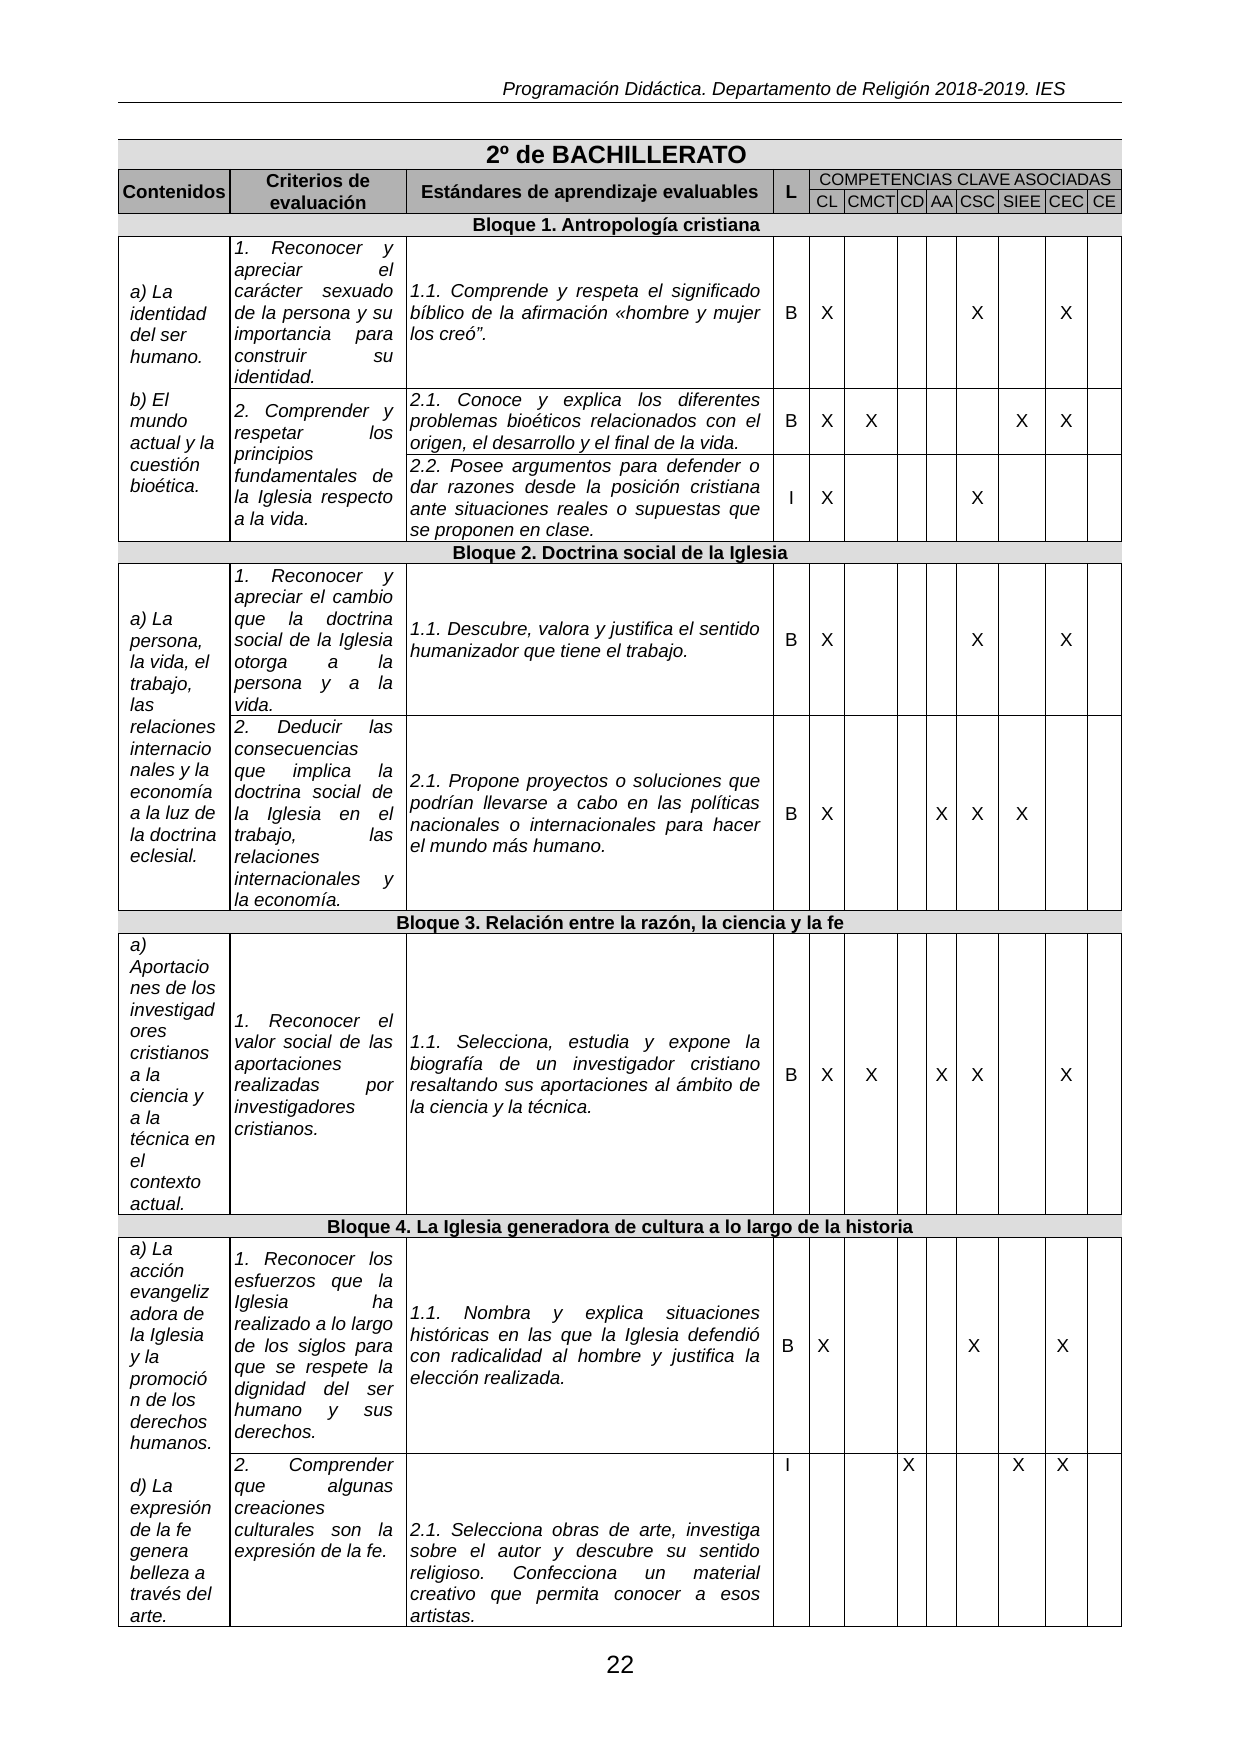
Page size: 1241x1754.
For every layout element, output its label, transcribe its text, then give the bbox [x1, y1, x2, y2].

table_cell [898, 389, 926, 453]
table_cell CD [898, 190, 926, 213]
table_cell X [810, 716, 844, 910]
table_cell X [927, 716, 956, 910]
table_cell 1. Reconocer y apreciar el cambio que la doctrina social de la Iglesia otorga a la persona y a la vida. [231, 564, 406, 715]
table_cell X [1046, 237, 1087, 388]
table_cell X [1046, 934, 1087, 1214]
table_cell [999, 455, 1045, 541]
table_cell [927, 237, 956, 388]
table_cell COMPETENCIAS CLAVE ASOCIADAS [810, 170, 1121, 189]
table_cell [1088, 237, 1121, 388]
table_cell 1. Reconocer y apreciar el carácter sexuado de la persona y su importancia para construir su identidad. [231, 237, 406, 388]
table_cell [1088, 716, 1121, 910]
table_cell [1088, 934, 1121, 1214]
table_cell [1088, 564, 1121, 715]
table_cell [927, 455, 956, 541]
table_cell B [774, 1238, 809, 1453]
table_cell CL [810, 190, 844, 213]
table_cell X [898, 1454, 926, 1626]
table_cell B [774, 237, 809, 388]
table_cell a) La acción evangelizadora de la Iglesia y la promoción de los derechos humanos. d) La expresión de la fe genera belleza a través del arte. [119, 1238, 229, 1626]
table_cell X [845, 934, 897, 1214]
table_cell [927, 1454, 956, 1626]
table_cell B [774, 716, 809, 910]
table_cell 1.1. Nombra y explica situaciones históricas en las que la Iglesia defendió con radicalidad al hombre y justifica la elección realizada. [407, 1238, 773, 1453]
table_cell X [810, 455, 844, 541]
table_cell a) La persona, la vida, el trabajo, las relaciones internacionales y la economía a la luz de la doctrina eclesial. [119, 564, 229, 910]
table_cell [999, 934, 1045, 1214]
table_cell I [774, 455, 809, 541]
table_cell 1. Reconocer los esfuerzos que la Iglesia ha realizado a lo largo de los siglos para que se respete la dignidad del ser humano y sus derechos. [231, 1238, 406, 1453]
table_cell X [810, 934, 844, 1214]
table_cell X [1046, 1238, 1087, 1453]
table_cell a) Aportaciones de los investigadores cristianos a la ciencia y a la técnica en el contexto actual. [119, 934, 229, 1214]
table_cell 1. Reconocer el valor social de las aportaciones realizadas por investigadores cristianos. [231, 934, 406, 1214]
table_cell [898, 564, 926, 715]
table_cell [810, 1454, 844, 1626]
table_cell X [957, 237, 998, 388]
table_cell X [957, 934, 998, 1214]
table_cell Bloque 3. Relación entre la razón, la ciencia y la fe [118, 911, 1122, 933]
table_cell [1088, 1454, 1121, 1626]
table_cell Estándares de aprendizaje evaluables [407, 170, 773, 213]
table_header 2º de BACHILLERATO [118, 140, 1122, 169]
table_cell X [999, 1454, 1045, 1626]
table_cell Contenidos [119, 170, 229, 213]
table_cell X [810, 564, 844, 715]
table_cell [927, 564, 956, 715]
table_cell [1046, 455, 1087, 541]
table_cell [845, 564, 897, 715]
table_cell SIEE [999, 190, 1045, 213]
table_cell [999, 1238, 1045, 1453]
table_cell Bloque 4. La Iglesia generadora de cultura a lo largo de la historia [118, 1215, 1122, 1237]
table_cell X [999, 389, 1045, 453]
table_cell 2. Deducir las consecuencias que implica la doctrina social de la Iglesia en el trabajo, las relaciones internacionales y la economía. [231, 716, 406, 910]
table_cell X [957, 1238, 998, 1453]
table_cell CE [1088, 190, 1121, 213]
table_cell [845, 716, 897, 910]
table_cell B [774, 934, 809, 1214]
table_cell CSC [957, 190, 998, 213]
table_cell Bloque 2. Doctrina social de la Iglesia [118, 542, 1122, 563]
table_cell B [774, 564, 809, 715]
table_cell Bloque 1. Antropología cristiana [118, 214, 1122, 236]
table_cell [957, 1454, 998, 1626]
table_cell 1.1. Comprende y respeta el significado bíblico de la afirmación «hombre y mujer los creó”. [407, 237, 773, 388]
table_cell [927, 1238, 956, 1453]
table_cell [845, 455, 897, 541]
table_cell X [957, 455, 998, 541]
table_cell X [845, 389, 897, 453]
table_cell [845, 237, 897, 388]
table_cell [898, 455, 926, 541]
table_cell Criterios de evaluación [231, 170, 406, 213]
table_cell X [1046, 1454, 1087, 1626]
table_cell X [810, 389, 844, 453]
table_cell [999, 237, 1045, 388]
table_cell 2.1. Conoce y explica los diferentes problemas bioéticos relacionados con el origen, el desarrollo y el final de la vida. [407, 389, 773, 453]
table_cell L [774, 170, 809, 213]
table_cell X [957, 716, 998, 910]
table_cell X [810, 1238, 844, 1453]
table_cell [898, 237, 926, 388]
table_cell CEC [1046, 190, 1087, 213]
table_cell X [999, 716, 1045, 910]
table_cell X [957, 564, 998, 715]
table_cell 2. Comprender que algunas creaciones culturales son la expresión de la fe. [231, 1454, 406, 1626]
table_cell a) La identidad del ser humano. b) El mundo actual y la cuestión bioética. [119, 237, 229, 541]
table_cell X [810, 237, 844, 388]
table_cell [999, 564, 1045, 715]
table_cell X [1046, 564, 1087, 715]
table_cell 2.1. Propone proyectos o soluciones que podrían llevarse a cabo en las políticas nacionales o internacionales para hacer el mundo más humano. [407, 716, 773, 910]
table_cell [927, 389, 956, 453]
table_cell [1046, 716, 1087, 910]
table_cell [898, 716, 926, 910]
table_cell [845, 1454, 897, 1626]
table_cell 1.1. Descubre, valora y justifica el sentido humanizador que tiene el trabajo. [407, 564, 773, 715]
table_cell [1088, 389, 1121, 453]
table_cell AA [927, 190, 956, 213]
table_cell 2.2. Posee argumentos para defender o dar razones desde la posición cristiana ante situaciones reales o supuestas que se proponen en clase. [407, 455, 773, 541]
table_cell [845, 1238, 897, 1453]
table_cell X [927, 934, 956, 1214]
table_cell CMCT [845, 190, 897, 213]
table_cell I [774, 1454, 809, 1626]
table_cell [957, 389, 998, 453]
table_cell [1088, 1238, 1121, 1453]
table_cell [898, 1238, 926, 1453]
table_cell B [774, 389, 809, 453]
table_cell 2. Comprender y respetar los principios fundamentales de la Iglesia respecto a la vida. [231, 389, 406, 541]
table_cell 2.1. Selecciona obras de arte, investiga sobre el autor y descubre su sentido religioso. Confecciona un material creativo que permita conocer a esos artistas. [407, 1454, 773, 1626]
table_cell X [1046, 389, 1087, 453]
table_cell [1088, 455, 1121, 541]
table_cell 1.1. Selecciona, estudia y expone la biografía de un investigador cristiano resaltando sus aportaciones al ámbito de la ciencia y la técnica. [407, 934, 773, 1214]
table_cell [898, 934, 926, 1214]
